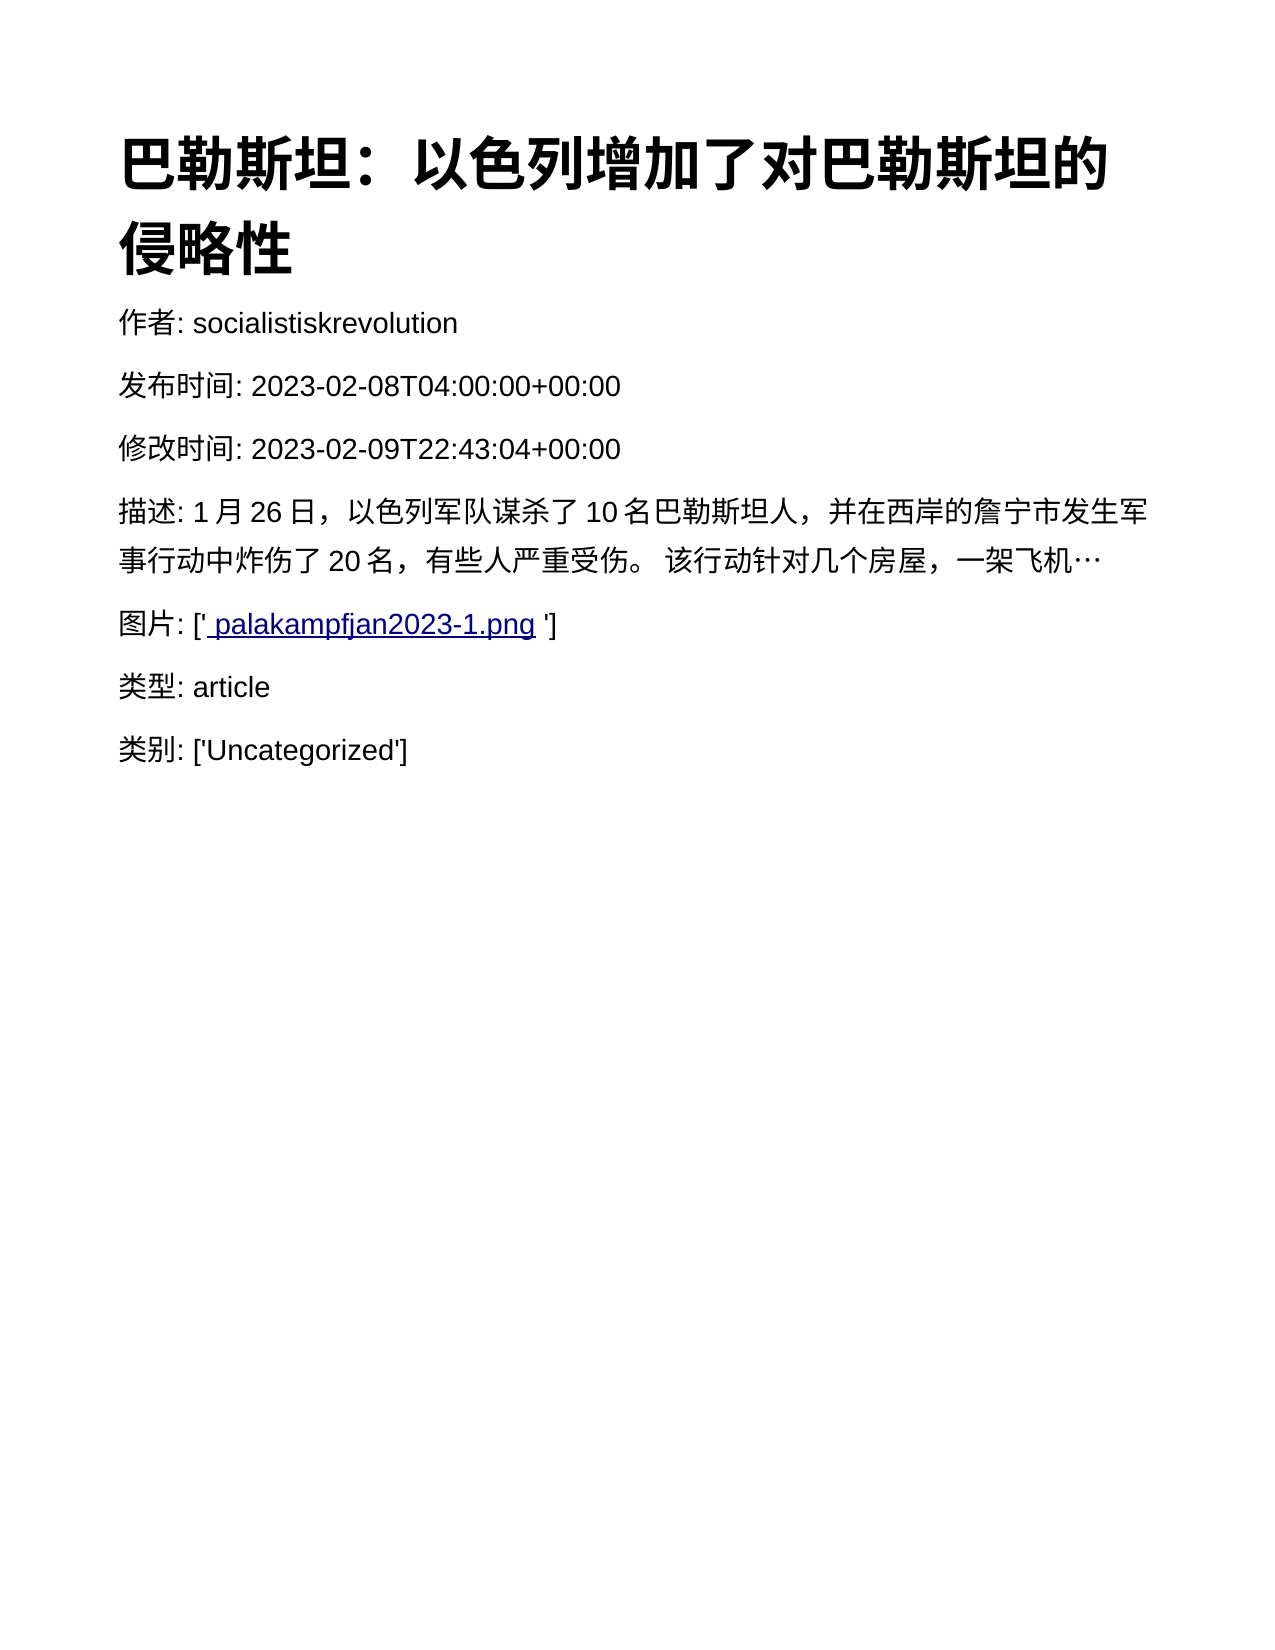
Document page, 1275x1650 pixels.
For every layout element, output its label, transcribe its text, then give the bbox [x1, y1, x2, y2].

text 发布时间: 2023-02-08T04:00:00+00:00 [118, 363, 1157, 405]
text 图片: [' palakampfjan2023-1.png '] [118, 601, 1157, 643]
text 描述: 1月26日，以色列军队谋杀了10名巴勒斯坦人，并在西岸的詹宁市发生军事行动中炸伤了20名，有些人严重受伤。 该行动针对几个房屋，一架飞机… [118, 489, 1157, 580]
subtitle 巴勒斯坦：以色列增加了对巴勒斯坦的侵略性 [118, 118, 1157, 287]
text 修改时间: 2023-02-09T22:43:04+00:00 [118, 426, 1157, 468]
text 类型: article [118, 664, 1157, 706]
text 类别: ['Uncategorized'] [118, 727, 1157, 769]
text 作者: socialistiskrevolution [118, 299, 1157, 342]
